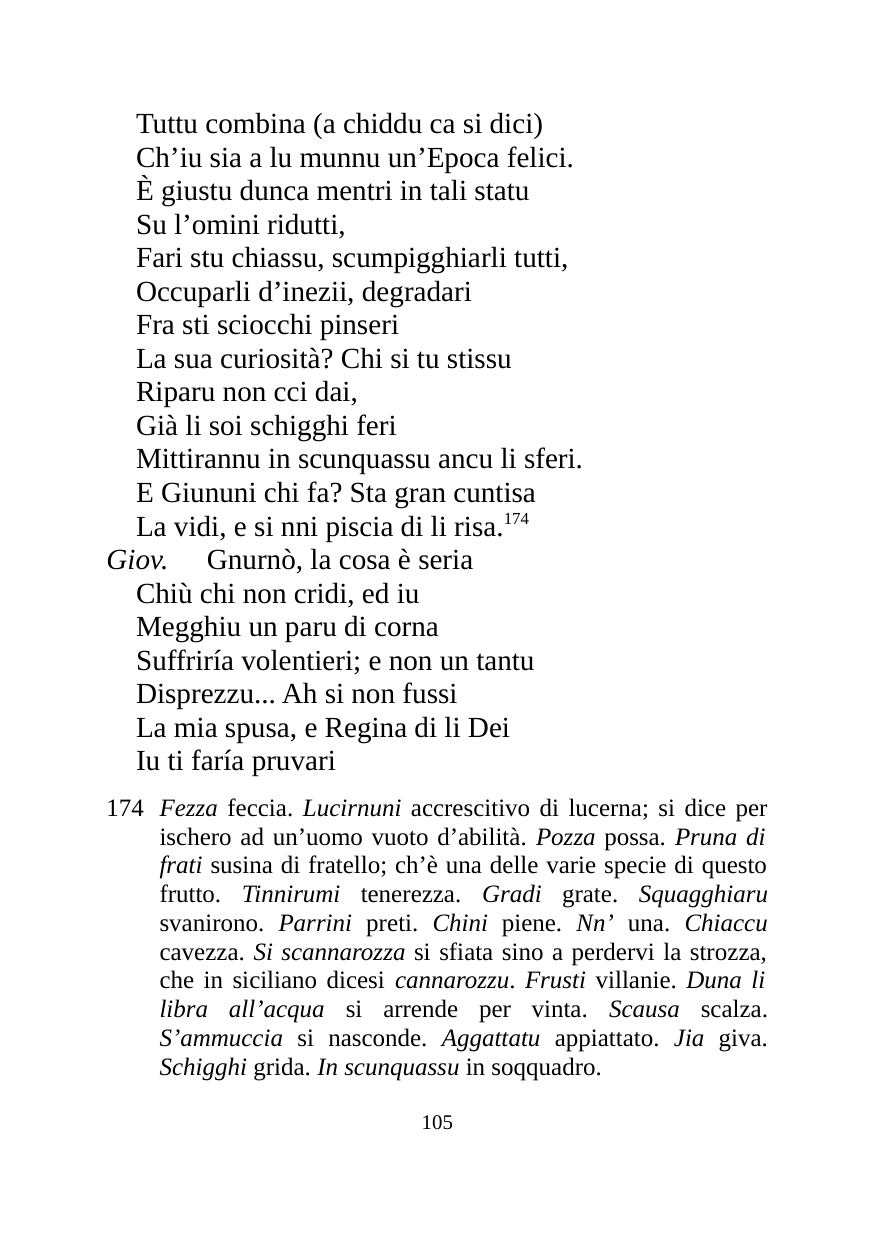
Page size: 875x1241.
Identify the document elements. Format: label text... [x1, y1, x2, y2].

text Fezza feccia. Lucirnuni accrescitivo di lucerna; si dice per ischero ad un’uomo vuoto d’abilità. Pozza possa. Pruna di frati susina di fratello; ch’è una delle varie specie di questo frutto. Tinnirumi tenerezza. Gradi grate. Squagghiaru svanirono. Parrini preti. Chini piene. Nn’ una. Chiaccu cavezza. Si scannarozza si sfiata sino a perdervi la strozza, che in siciliano dicesi cannarozzu. Frusti villanie. Duna li libra all’acqua si arrende per vinta. Scausa scalza. S’ammuccia si nasconde. Aggattatu appiattato. Jia giva. Schigghi grida. In scunquassu in soqquadro. [106, 793, 768, 1080]
text Giov. Gnurnò, la cosa è seria Chiù chi non cridi, ed iu Megghiu un paru di corna Suffriría volentieri; e non un tantu Disprezzu... Ah si non fussi La mia spusa, e Regina di li Dei Iu ti faría pruvari [106, 542, 768, 777]
text Tuttu combina (a chiddu ca si dici) Ch’iu sia a lu munnu un’Epoca felici. È giustu dunca mentri in tali statu Su l’omini ridutti, Fari stu chiassu, scumpigghiarli tutti, Occuparli d’inezii, degradari Fra sti sciocchi pinseri La sua curiosità? Chi si tu stissu Riparu non cci dai, Già li soi schigghi feri Mittirannu in scunquassu ancu li sferi. E Giununi chi fa? Sta gran cuntisa La vidi, e si nni piscia di li risa. [106, 106, 768, 542]
